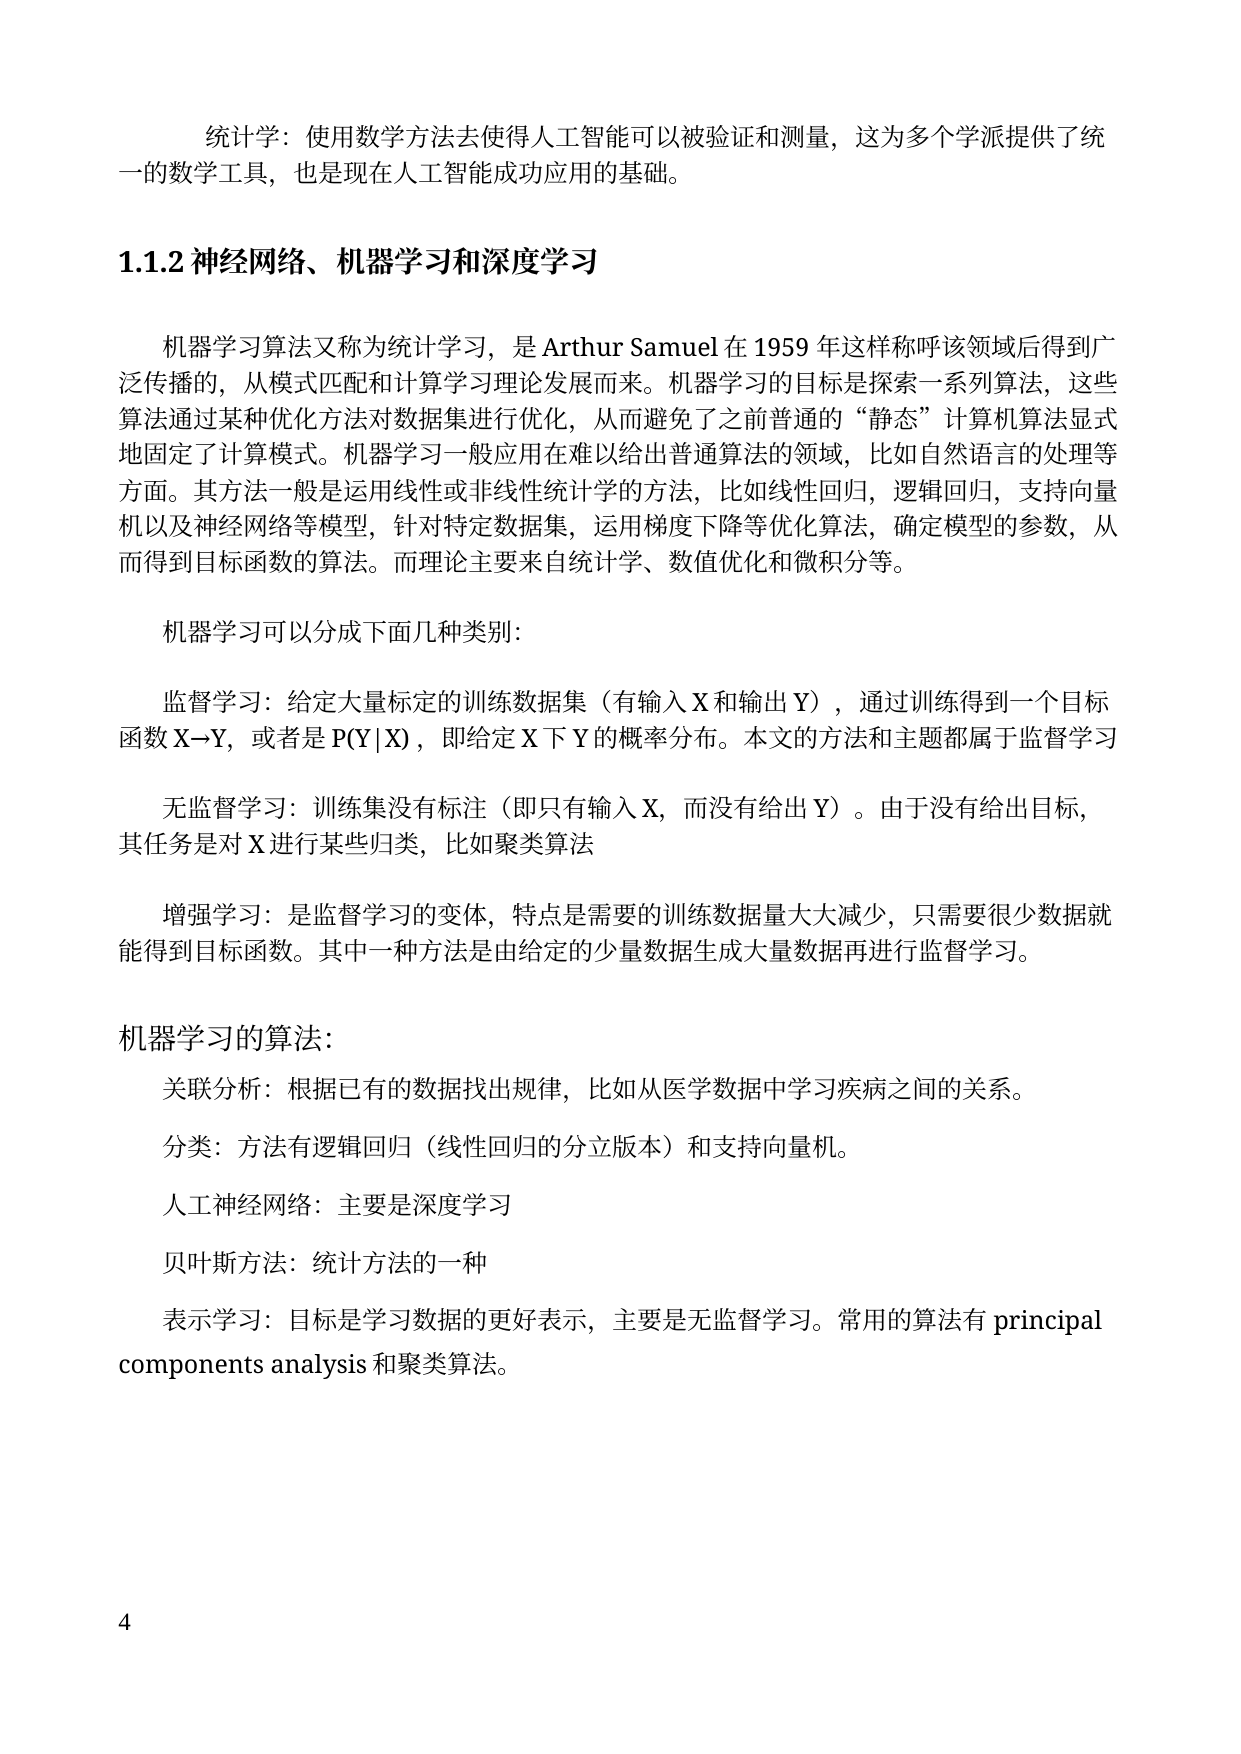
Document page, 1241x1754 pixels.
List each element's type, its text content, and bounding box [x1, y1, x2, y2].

text 分类：方法有逻辑回归（线性回归的分立版本）和支持向量机。 [118, 1128, 1122, 1164]
text 人工神经网络：主要是深度学习 [118, 1186, 1122, 1222]
subtitle 机器学习的算法： [118, 1016, 1122, 1058]
subtitle 1.1.2神经网络、机器学习和深度学习 [118, 239, 1122, 281]
text 统计学：使用数学方法去使得人工智能可以被验证和测量，这为多个学派提供了统一的数学工具，也是现在人工智能成功应用的基础。 [118, 118, 1122, 190]
text 机器学习算法又称为统计学习，是Arthur Samuel在1959 年这样称呼该领域后得到广泛传播的，从模式匹配和计算学习理论发展而来。机器学习的目标是探索一系列算法，这些算法通过某种优化方法对数据集进行优化，从而避免了之前普通的“静态”计算机算法显式地固定了计算模式。机器学习一般应用在难以给出普通算法的领域，比如自然语言的处理等方面。其方法一般是运用线性或非线性统计学的方法，比如线性回归，逻辑回归，支持向量机以及神经网络等模型，针对特定数据集，运用梯度下降等优化算法，确定模型的参数，从而得到目标函数的算法。而理论主要来自统计学、数值优化和微积分等。 [118, 327, 1122, 579]
text 增强学习：是监督学习的变体，特点是需要的训练数据量大大减少，只需要很少数据就能得到目标函数。其中一种方法是由给定的少量数据生成大量数据再进行监督学习。 [118, 895, 1122, 967]
text 关联分析：根据已有的数据找出规律，比如从医学数据中学习疾病之间的关系。 [118, 1070, 1122, 1106]
text 机器学习可以分成下面几种类别： [118, 613, 1122, 649]
text 表示学习：目标是学习数据的更好表示，主要是无监督学习。常用的算法有 principal components analysis和聚类算法。 [118, 1301, 1122, 1380]
text 监督学习：给定大量标定的训练数据集（有输入X和输出Y），通过训练得到一个目标函数X→Y，或者是P(Y|X) ，即给定X下Y的概率分布。本文的方法和主题都属于监督学习 [118, 683, 1122, 755]
text 贝叶斯方法：统计方法的一种 [118, 1243, 1122, 1279]
text 无监督学习：训练集没有标注（即只有输入X，而没有给出Y）。由于没有给出目标，其任务是对X进行某些归类，比如聚类算法 [118, 789, 1122, 861]
